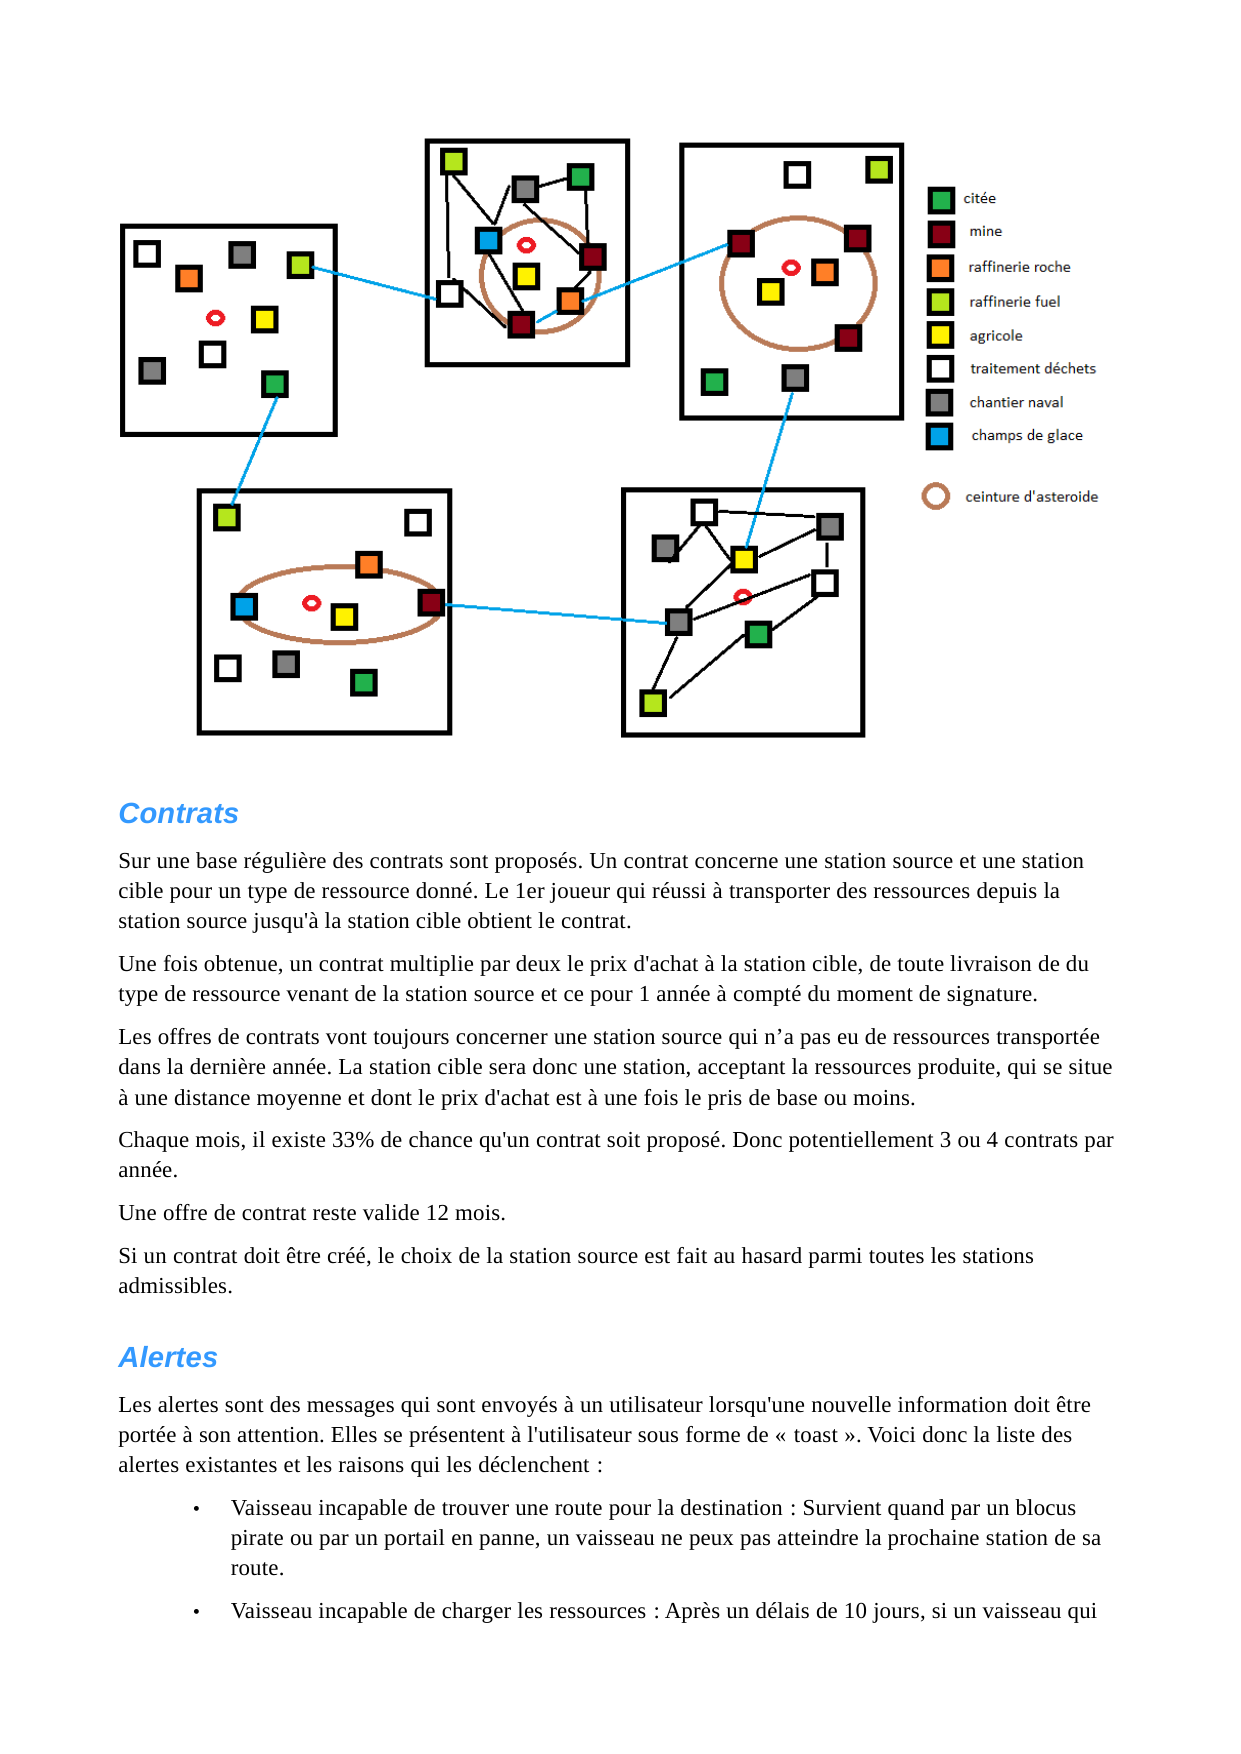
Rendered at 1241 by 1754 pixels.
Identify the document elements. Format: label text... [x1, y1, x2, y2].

text Une fois obtenue, un contrat multiplie par deux le prix d'achat à la station cible, de toute livraison de du type de ressource venant de la station source et ce pour 1 année à compté du moment de signature. [118, 950, 1122, 1007]
list Vaisseau incapable de charger les ressources : Après un délais de 10 jours, si un vaisseau qui [193, 1597, 1122, 1623]
subtitle Contrats [118, 792, 1122, 830]
text Une offre de contrat reste valide 12 mois. [118, 1199, 1122, 1226]
text Si un contrat doit être créé, le choix de la station source est fait au hasard parmi toutes les stations admissibles. [118, 1242, 1122, 1298]
list Vaisseau incapable de trouver une route pour la destination : Survient quand par un blocus pirate ou par un portail en panne, un vaisseau ne peux pas atteindre la prochaine station de sa route. [193, 1494, 1122, 1581]
text Les offres de contrats vont toujours concerner une station source qui n’a pas eu de ressources transportée dans la dernière année. La station cible sera donc une station, acceptant la ressources produite, qui se situe à une distance moyenne et dont le prix d'achat est à une fois le pris de base ou moins. [118, 1023, 1122, 1110]
subtitle Alertes [118, 1340, 1122, 1373]
text Les alertes sont des messages qui sont envoyés à un utilisateur lorsqu'une nouvelle information doit être portée à son attention. Elles se présentent à l'utilisateur sous forme de « toast ». Voici donc la liste des alertes existantes et les raisons qui les déclenchent : [118, 1391, 1122, 1478]
text Chaque mois, il existe 33% de chance qu'un contrat soit proposé. Donc potentiellement 3 ou 4 contrats par année. [118, 1126, 1122, 1183]
text Sur une base régulière des contrats sont proposés. Un contrat concerne une station source et une station cible pour un type de ressource donné. Le 1er joueur qui réussi à transporter des ressources depuis la station source jusqu'à la station cible obtient le contrat. [118, 847, 1122, 934]
